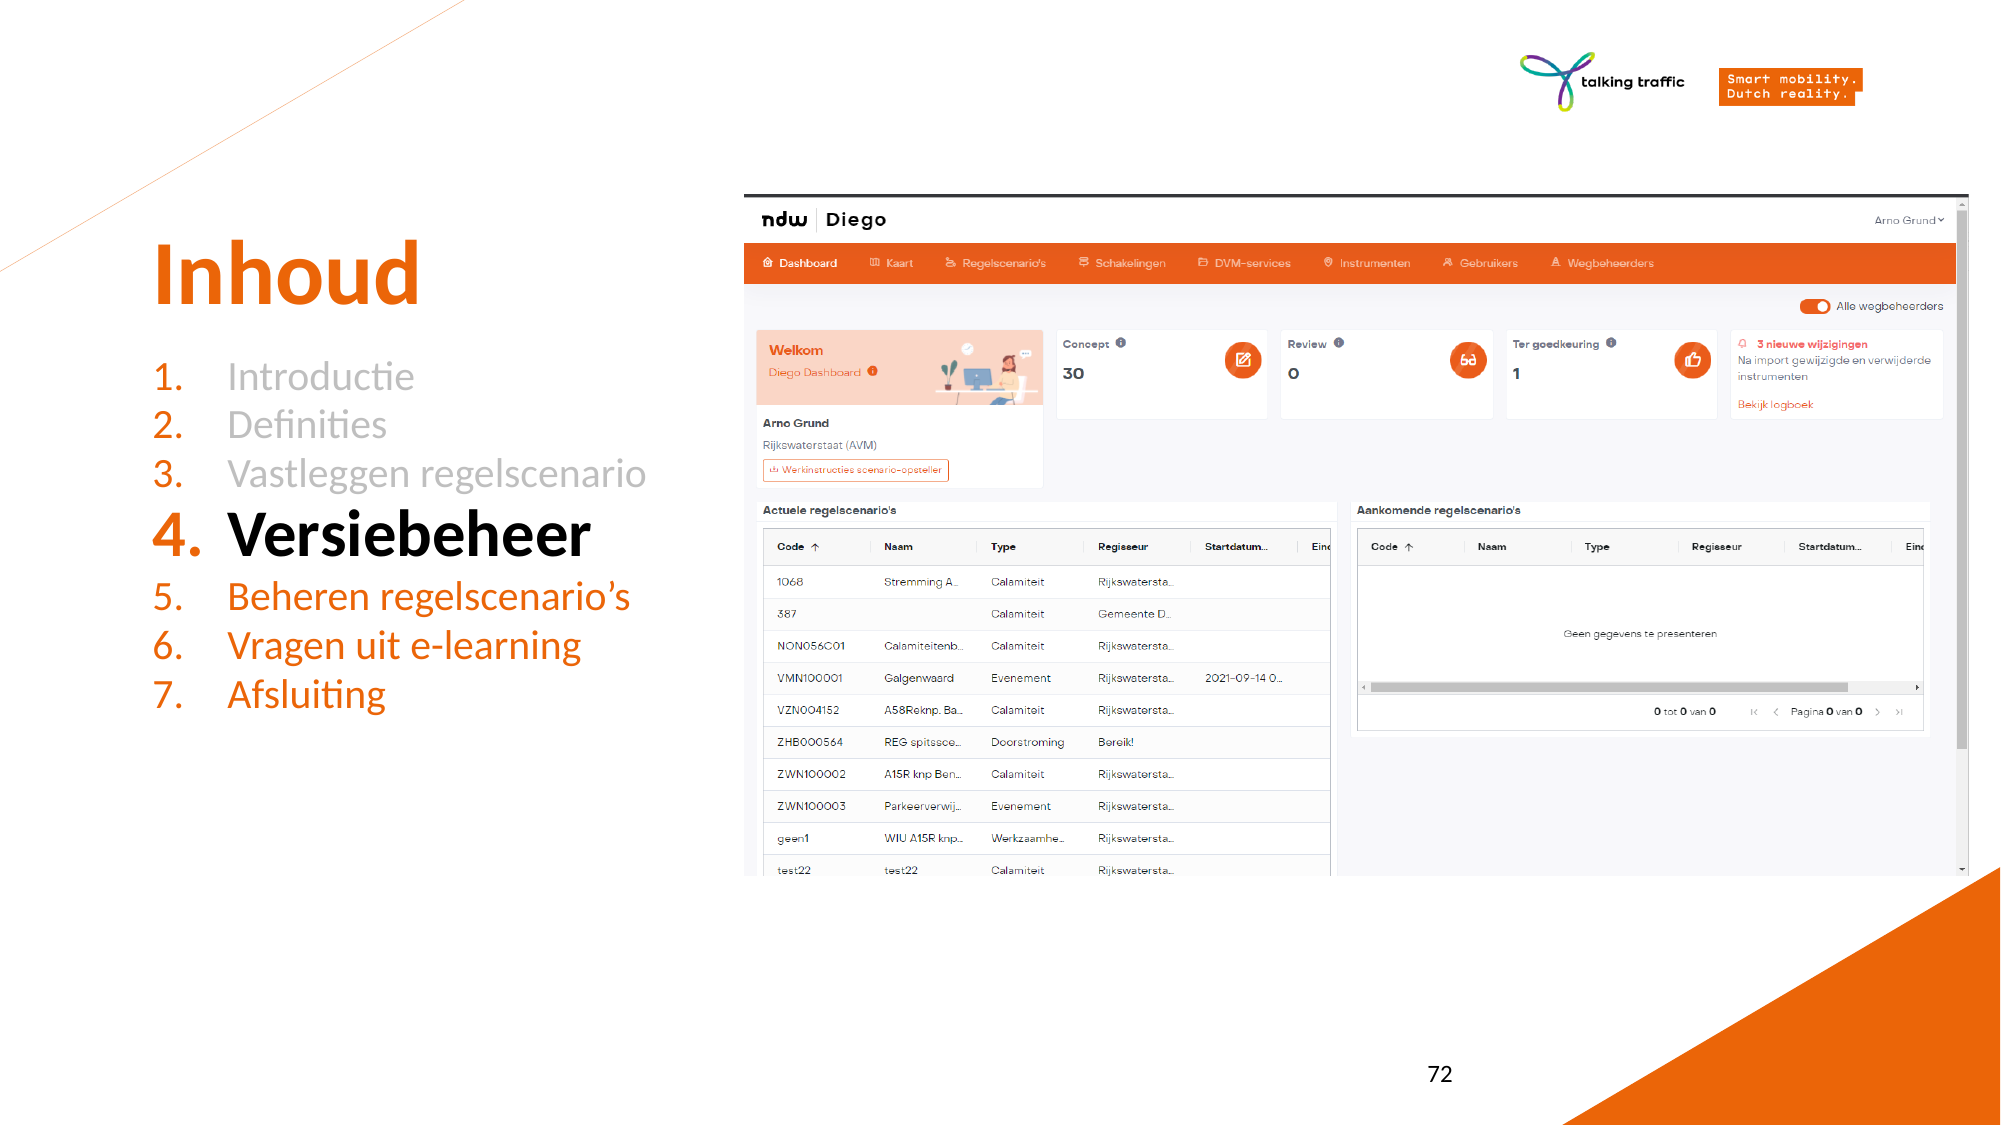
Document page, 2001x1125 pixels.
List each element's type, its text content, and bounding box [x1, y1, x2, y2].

text_box 72 [1412, 1042, 1863, 1103]
picture [744, 194, 1969, 876]
title Inhoud [137, 165, 1863, 332]
list Introductie Definities Vastleggen regelscenario Versiebeheer Beheren regelscenario’s Vragen uit e-learning Afsluiting [137, 356, 1000, 1014]
